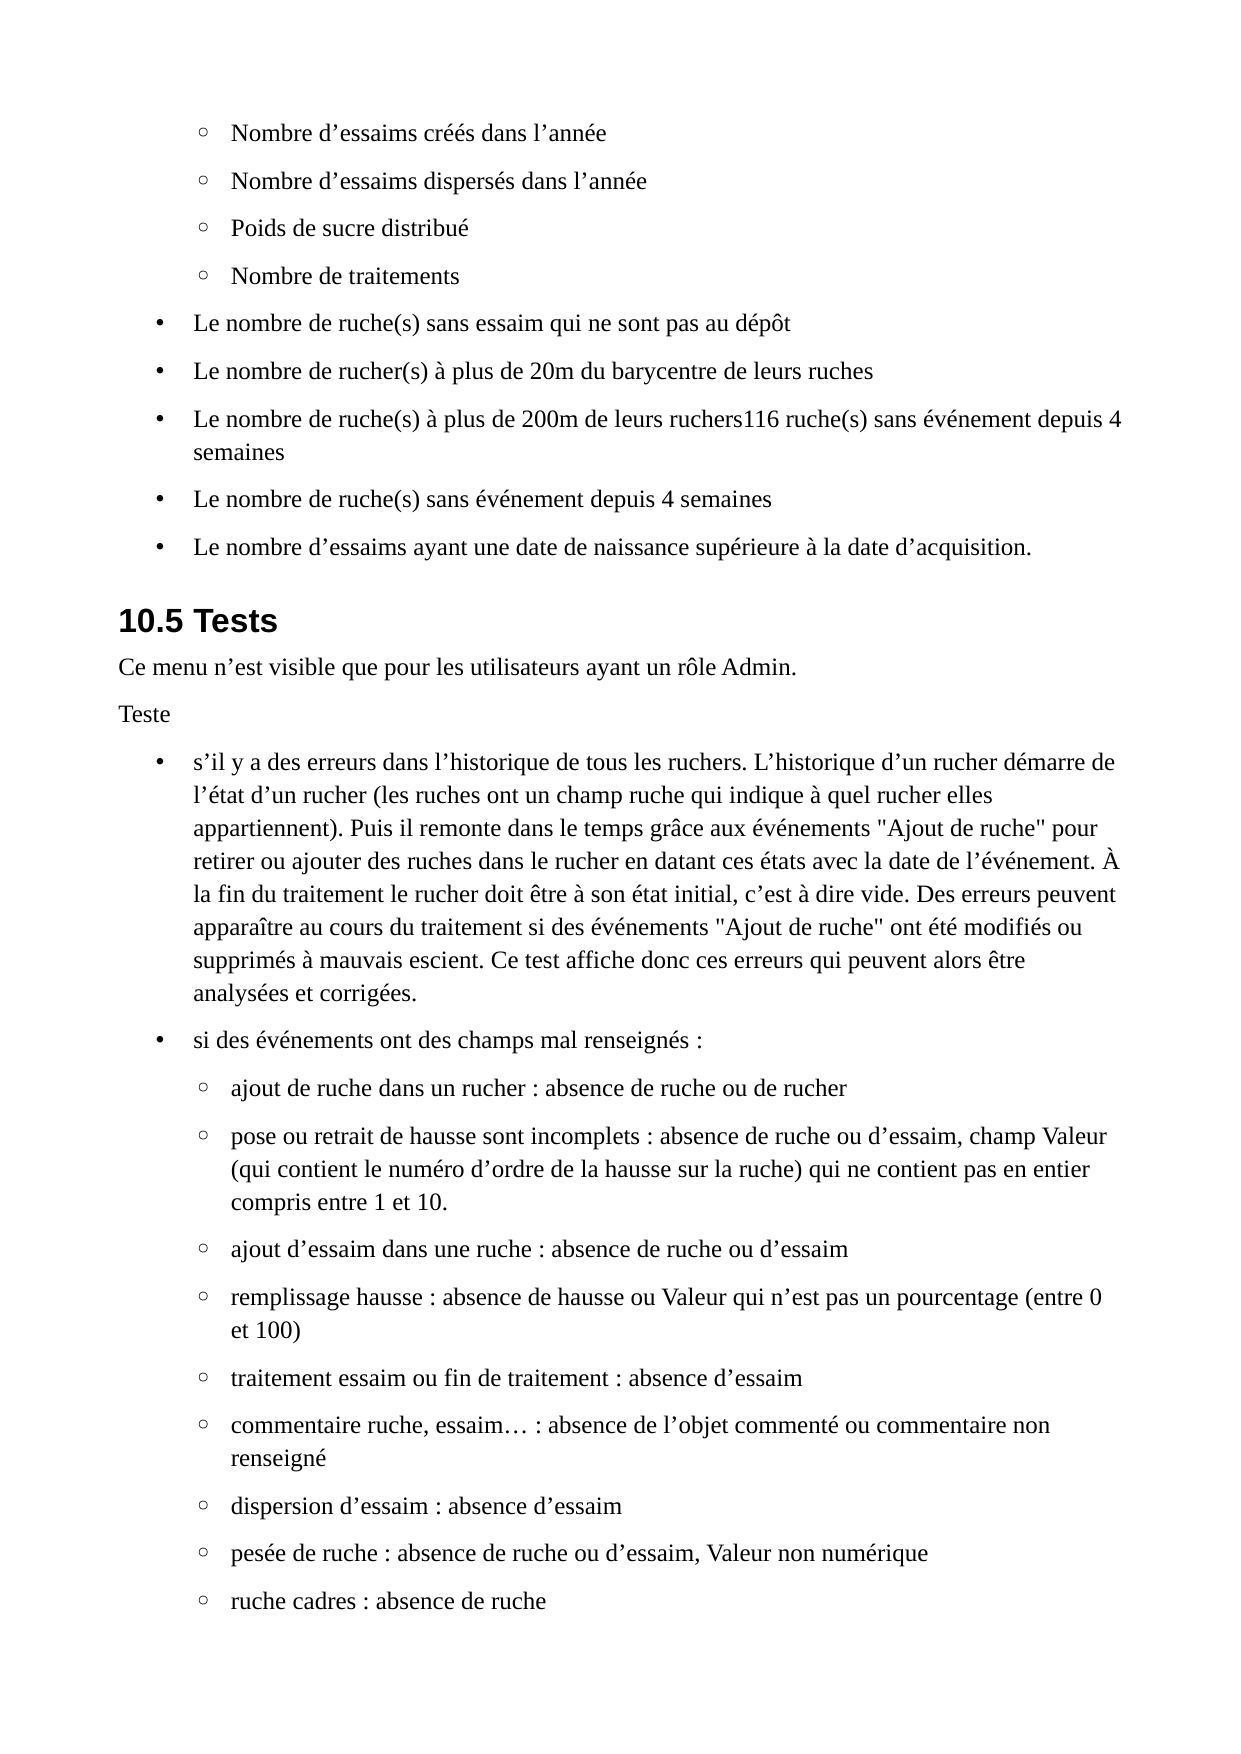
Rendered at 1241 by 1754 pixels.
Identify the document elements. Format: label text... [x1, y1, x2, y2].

text Ce menu n’est visible que pour les utilisateurs ayant un rôle Admin. [118, 652, 1122, 680]
list commentaire ruche, essaim… : absence de l’objet commenté ou commentaire non renseigné [193, 1410, 1122, 1472]
list s’il y a des erreurs dans l’historique de tous les ruchers. L’historique d’un rucher démarre de l’état d’un rucher (les ruches ont un champ ruche qui indique à quel rucher elles appartiennent). Puis il remonte dans le temps grâce aux événements "Ajout de ruche" pour retirer ou ajouter des ruches dans le rucher en datant ces états avec la date de l’événement. À la fin du traitement le rucher doit être à son état initial, c’est à dire vide. Des erreurs peuvent apparaître au cours du traitement si des événements "Ajout de ruche" ont été modifiés ou supprimés à mauvais escient. Ce test affiche donc ces erreurs qui peuvent alors être analysées et corrigées. [156, 747, 1122, 1007]
list pose ou retrait de hausse sont incomplets : absence de ruche ou d’essaim, champ Valeur (qui contient le numéro d’ordre de la hausse sur la ruche) qui ne contient pas en entier compris entre 1 et 10. [193, 1121, 1122, 1216]
text Teste [118, 699, 1122, 728]
list Le nombre de ruche(s) à plus de 200m de leurs ruchers116 ruche(s) sans événement depuis 4 semaines [156, 404, 1122, 466]
list Le nombre de ruche(s) sans essaim qui ne sont pas au dépôt [156, 308, 1122, 337]
list remplissage hausse : absence de hausse ou Valeur qui n’est pas un pourcentage (entre 0 et 100) [193, 1282, 1122, 1344]
list Nombre d’essaims dispersés dans l’année [193, 166, 1122, 194]
list ajout de ruche dans un rucher : absence de ruche ou de rucher [193, 1073, 1122, 1102]
list ruche cadres : absence de ruche [193, 1586, 1122, 1615]
list Nombre d’essaims créés dans l’année [193, 118, 1122, 147]
subtitle Tests [118, 600, 1122, 639]
list Le nombre de rucher(s) à plus de 20m du barycentre de leurs ruches [156, 356, 1122, 385]
list ajout d’essaim dans une ruche : absence de ruche ou d’essaim [193, 1234, 1122, 1263]
list Nombre de traitements [193, 261, 1122, 290]
list dispersion d’essaim : absence d’essaim [193, 1491, 1122, 1519]
list si des événements ont des champs mal renseignés : [156, 1026, 1122, 1054]
list Le nombre d’essaims ayant une date de naissance supérieure à la date d’acquisition. [156, 532, 1122, 561]
list pesée de ruche : absence de ruche ou d’essaim, Valeur non numérique [193, 1538, 1122, 1567]
list Poids de sucre distribué [193, 213, 1122, 242]
list traitement essaim ou fin de traitement : absence d’essaim [193, 1363, 1122, 1391]
list Le nombre de ruche(s) sans événement depuis 4 semaines [156, 484, 1122, 513]
